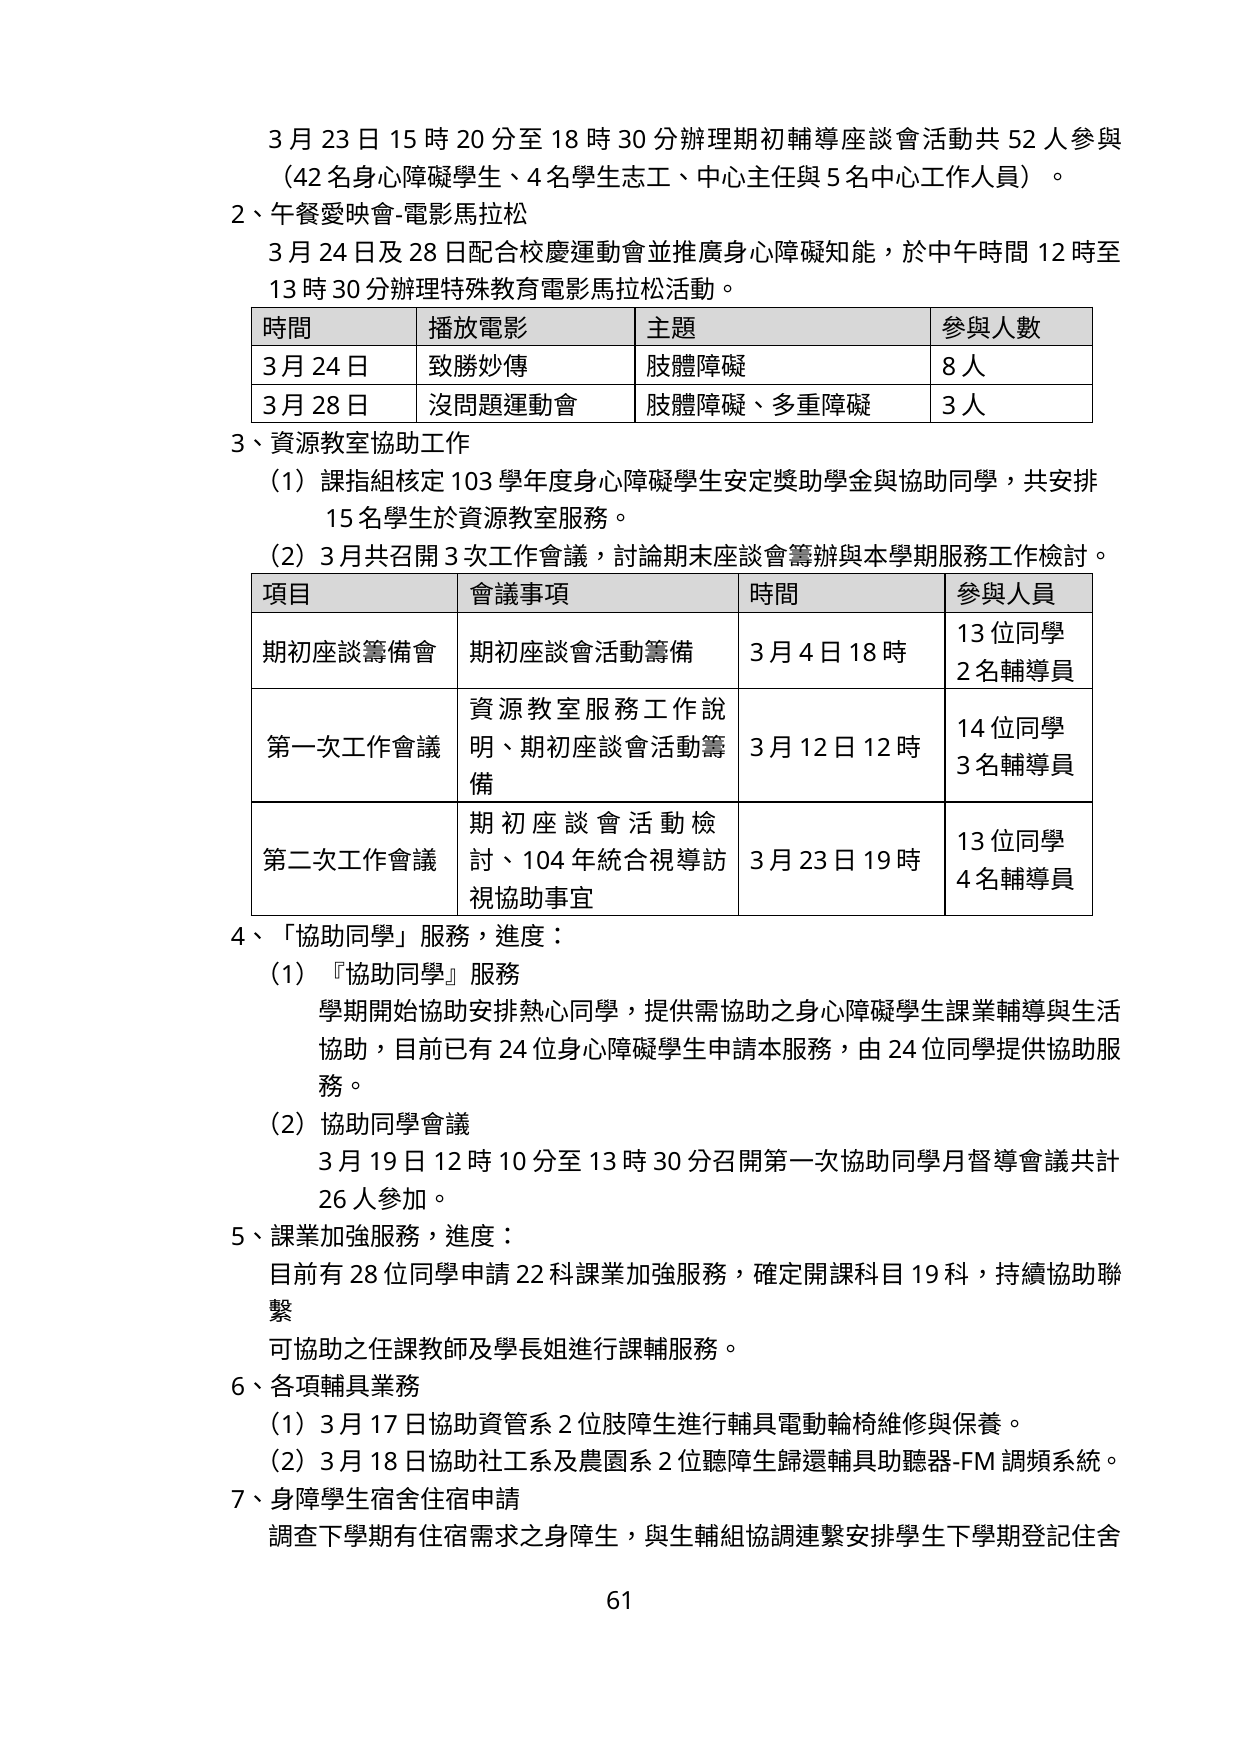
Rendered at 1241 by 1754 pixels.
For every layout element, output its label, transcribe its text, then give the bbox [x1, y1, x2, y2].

table_header 時間 [739, 574, 944, 612]
table_cell 第二次工作會議 [252, 803, 457, 915]
table_cell 13位同學 2名輔導員 [946, 613, 1092, 688]
text 目前有28位同學申請22科課業加強服務，確定開課科目19科，持續協助聯繫 [268, 1253, 1122, 1328]
table_cell 3月12日12時 [739, 689, 944, 801]
text （2）協助同學會議 [256, 1103, 1122, 1141]
table_cell 肢體障礙 [636, 346, 930, 384]
table_cell 肢體障礙、多重障礙 [636, 385, 930, 422]
subtitle （2）3月共召開3次工作會議，討論期末座談會籌辦與本學期服務工作檢討。 [256, 536, 1122, 573]
table_cell 致勝妙傳 [417, 346, 634, 384]
text 學期開始協助安排熱心同學，提供需協助之身心障礙學生課業輔導與生活協助，目前已有24位身心障礙學生申請本服務，由24位同學提供協助服務。 [318, 991, 1122, 1103]
table_cell 沒問題運動會 [417, 385, 634, 422]
subtitle （1）『協助同學』服務 [256, 953, 1122, 991]
text （2）3月18日協助社工系及農園系2位聽障生歸還輔具助聽器-FM調頻系統。 [256, 1441, 1122, 1478]
table_cell 14位同學 3名輔導員 [946, 689, 1092, 801]
table_cell 第一次工作會議 [252, 689, 457, 801]
table_header 參與人員 [946, 574, 1092, 612]
text （1）課指組核定103學年度身心障礙學生安定獎助學金與協助同學，共安排 [256, 461, 1122, 498]
table_cell 8人 [931, 346, 1092, 384]
text 可協助之任課教師及學長姐進行課輔服務。 [268, 1328, 1122, 1366]
table_cell 3月4日18時 [739, 613, 944, 688]
text 6、各項輔具業務 [231, 1366, 1122, 1403]
table_header 時間 [252, 308, 416, 345]
table_cell 3人 [931, 385, 1092, 422]
table_header 參與人數 [931, 308, 1092, 345]
subtitle 5、課業加強服務，進度： [231, 1216, 1122, 1253]
text 7、身障學生宿舍住宿申請 [231, 1478, 1122, 1516]
table_cell 期初座談會活動檢討、104年統合視導訪視協助事宜 [458, 803, 738, 915]
table_header 會議事項 [458, 574, 738, 612]
subtitle 4、「協助同學」服務，進度： [231, 916, 1122, 953]
text 15名學生於資源教室服務。 [318, 498, 1122, 536]
text 2、午餐愛映會-電影馬拉松 [231, 194, 1122, 232]
text 3月19日12時10分至13時30分召開第一次協助同學月督導會議共計26人參加。 [318, 1141, 1122, 1216]
table_cell 資源教室服務工作說明、期初座談會活動籌備 [458, 689, 738, 801]
text （1）3月17日協助資管系2位肢障生進行輔具電動輪椅維修與保養。 [256, 1403, 1122, 1441]
subtitle 3月24日及28日配合校慶運動會並推廣身心障礙知能，於中午時間12時至13時30分辦理特殊教育電影馬拉松活動。 [268, 232, 1122, 307]
table_cell 3月24日 [252, 346, 416, 384]
table_cell 13位同學 4名輔導員 [946, 803, 1092, 915]
table_cell 期初座談會活動籌備 [458, 613, 738, 688]
table_header 主題 [636, 308, 930, 345]
text 調查下學期有住宿需求之身障生，與生輔組協調連繫安排學生下學期登記住舍 [268, 1516, 1122, 1553]
table_cell 3月23日19時 [739, 803, 944, 915]
table_header 項目 [252, 574, 457, 612]
text 3月23日15時20分至18時30分辦理期初輔導座談會活動共52人參與（42名身心障礙學生、4名學生志工、中心主任與5名中心工作人員）。 [268, 119, 1122, 194]
table_cell 3月28日 [252, 385, 416, 422]
table_header 播放電影 [417, 308, 634, 345]
text 3、資源教室協助工作 [231, 423, 1122, 461]
table_cell 期初座談籌備會 [252, 613, 457, 688]
